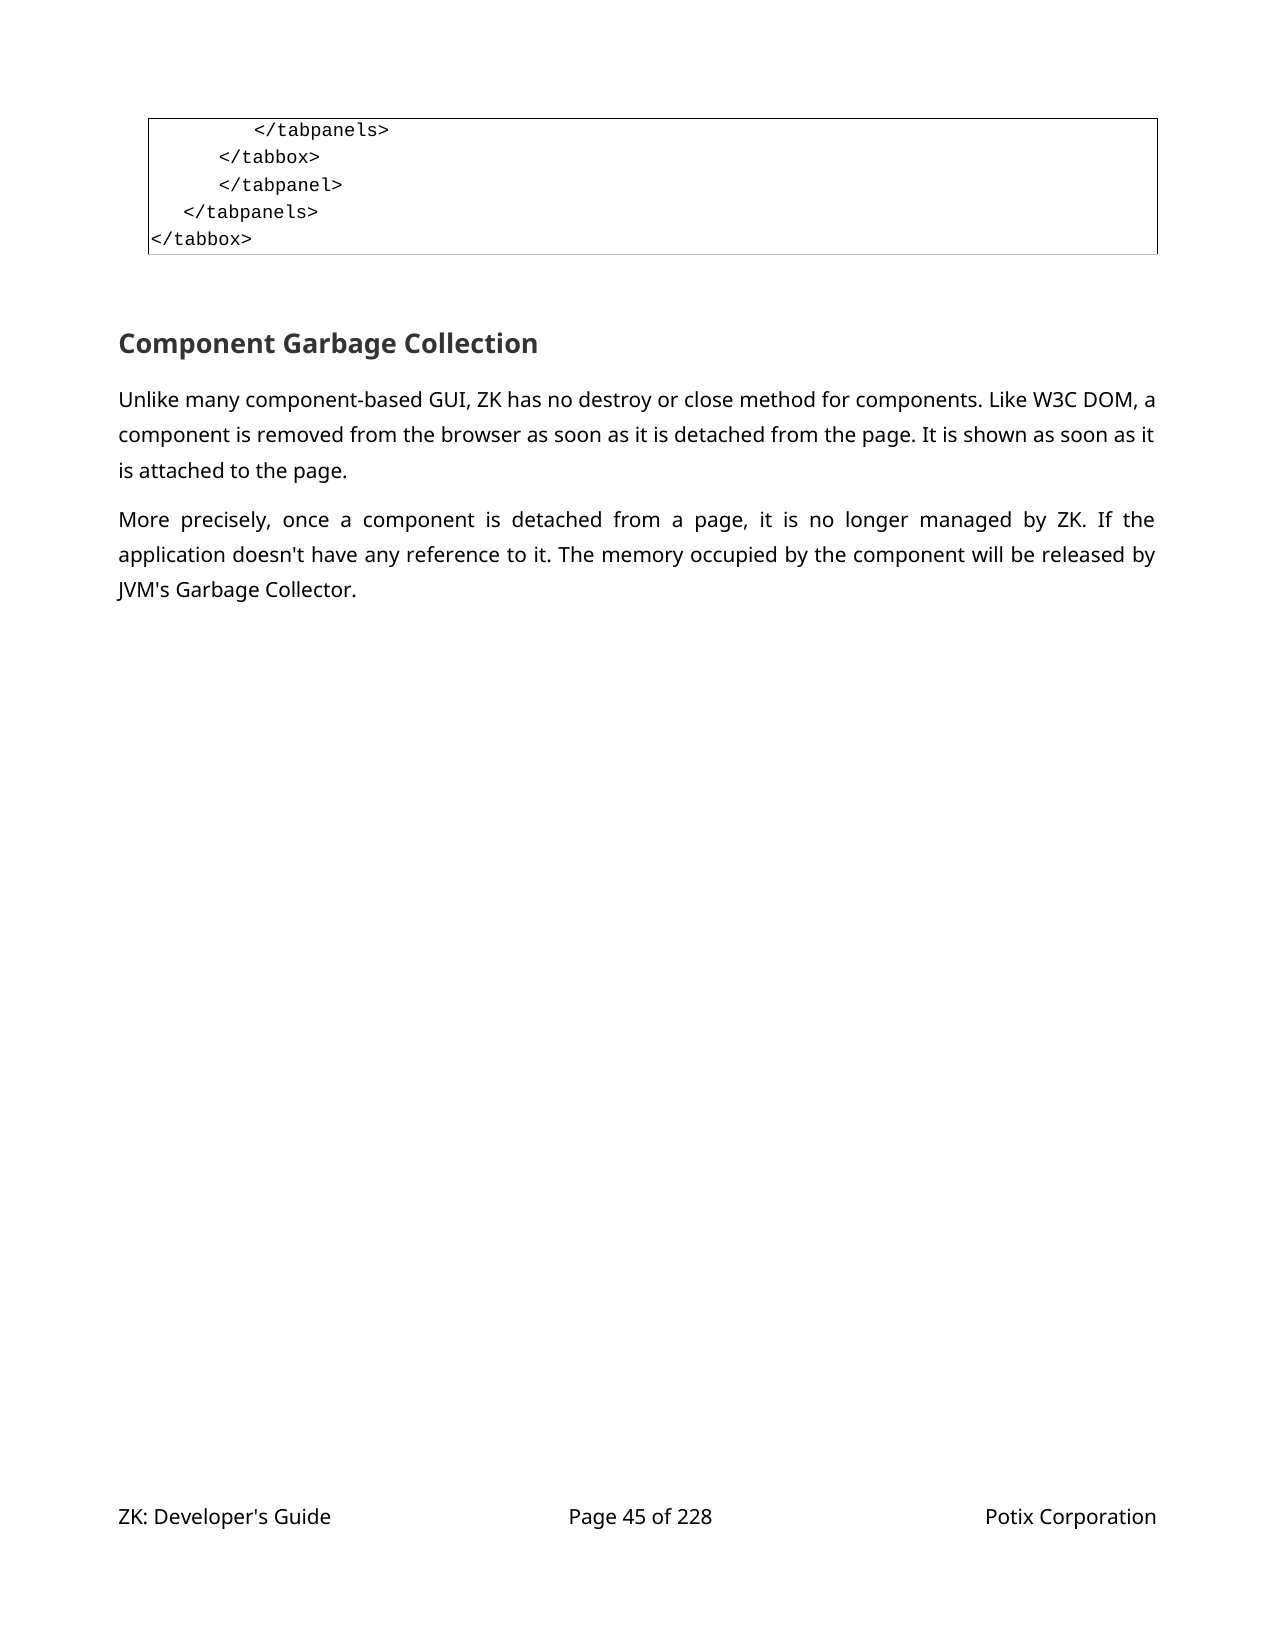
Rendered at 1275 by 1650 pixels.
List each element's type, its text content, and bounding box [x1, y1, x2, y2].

subtitle Component Garbage Collection [118, 325, 1157, 362]
text </tabbox> [149, 145, 1157, 169]
text </tabpanels> [149, 119, 1157, 142]
text </tabpanels> [149, 200, 1157, 224]
text </tabpanel> [149, 172, 1157, 197]
text More precisely, once a component is detached from a page, it is no longer managed by ZK. If the application doesn't have any reference to it. The memory occupied by the component will be released by JVM's Garbage Collector. [118, 505, 1157, 603]
text </tabbox> [149, 227, 1157, 254]
text Unlike many component-based GUI, ZK has no destroy or close method for components. Like W3C DOM, a component is removed from the browser as soon as it is detached from the page. It is shown as soon as it is attached to the page. [118, 385, 1157, 484]
